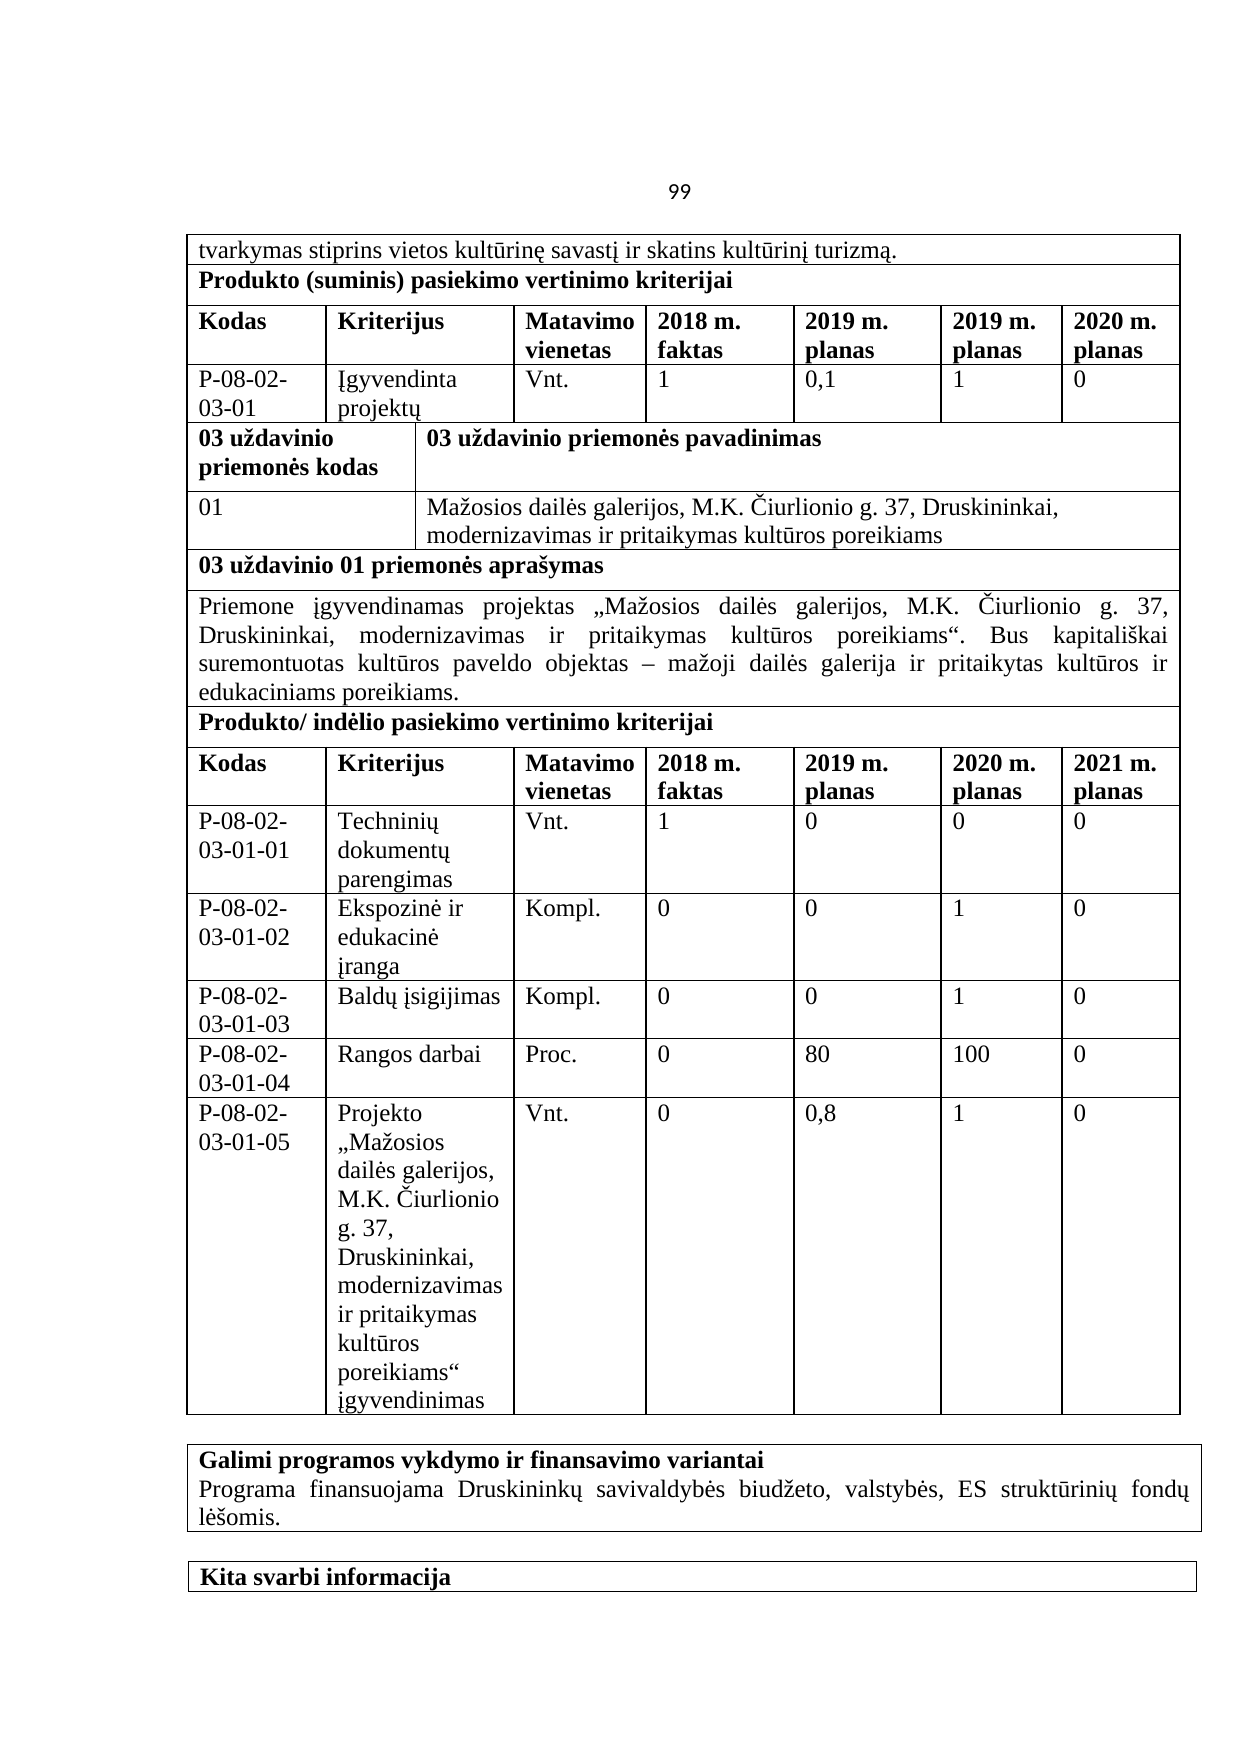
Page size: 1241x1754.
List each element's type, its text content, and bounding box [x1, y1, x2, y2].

table_cell Proc. [515, 1039, 645, 1097]
table_cell 0 [1063, 1098, 1179, 1414]
table_cell 0 [647, 1039, 793, 1097]
table_cell Vnt. [515, 365, 645, 422]
table_cell Projekto „Mažosios dailės galerijos, M.K. Čiurlionio g. 37, Druskininkai, modernizavimas ir pritaikymas kultūros poreikiams“ įgyvendinimas [327, 1098, 513, 1414]
table_cell Kompl. [515, 981, 645, 1038]
table_cell Kriterijus [327, 748, 513, 805]
table_cell 0 [1063, 981, 1179, 1038]
table_cell 03 uždavinio 01 priemonės aprašymas [188, 550, 1179, 590]
table_cell P-08-02-03-01-04 [188, 1039, 325, 1097]
table_cell 2019 m. planas [795, 306, 940, 363]
table_cell 0 [647, 1098, 793, 1414]
table_cell Kompl. [515, 894, 645, 980]
table_cell 1 [942, 981, 1061, 1038]
table_cell 2020 m. planas [1063, 306, 1179, 363]
table_cell Ekspozinė ir edukacinė įranga [327, 894, 513, 980]
table_cell 1 [647, 806, 793, 892]
table_cell 0,1 [795, 365, 940, 422]
table_cell Matavimo vienetas [515, 306, 645, 363]
table_cell 01 [188, 492, 415, 549]
table_cell 2019 m. planas [942, 306, 1061, 363]
table_cell Vnt. [515, 1098, 645, 1414]
table_cell 1 [647, 365, 793, 422]
table_cell Įgyvendinta projektų [327, 365, 513, 422]
table_cell 0 [1063, 806, 1179, 892]
table_cell 0 [647, 894, 793, 980]
table_cell Kodas [188, 748, 325, 805]
table_cell 0 [795, 981, 940, 1038]
table_cell 100 [942, 1039, 1061, 1097]
table_cell 03 uždavinio priemonės pavadinimas [416, 423, 1179, 491]
table_cell Produkto (suminis) pasiekimo vertinimo kriterijai [188, 265, 1179, 305]
table_cell 0 [647, 981, 793, 1038]
table_cell 0 [795, 806, 940, 892]
table_cell Kriterijus [327, 306, 513, 363]
table_cell 0 [1063, 894, 1179, 980]
table_cell 2021 m. planas [1063, 748, 1179, 805]
table_cell Baldų įsigijimas [327, 981, 513, 1038]
table_cell tvarkymas stiprins vietos kultūrinę savastį ir skatins kultūrinį turizmą. [188, 235, 1179, 264]
table_cell 0 [942, 806, 1061, 892]
table_cell P-08-02-03-01-05 [188, 1098, 325, 1414]
table_cell 80 [795, 1039, 940, 1097]
table_header Kita svarbi informacija [189, 1562, 1196, 1591]
table_cell P-08-02-03-01-01 [188, 806, 325, 892]
table_header Galimi programos vykdymo ir finansavimo variantai Programa finansuojama Druskininkų savivaldybės biudžeto, valstybės, ES struktūrinių fondų lėšomis. [188, 1445, 1201, 1531]
table_cell 2018 m. faktas [647, 748, 793, 805]
table_cell 03 uždavinio priemonės kodas [188, 423, 415, 491]
table_cell Priemone įgyvendinamas projektas „Mažosios dailės galerijos, M.K. Čiurlionio g. 37, Druskininkai, modernizavimas ir pritaikymas kultūros poreikiams“. Bus kapitališkai suremontuotas kultūros paveldo objektas – mažoji dailės galerija ir pritaikytas kultūros ir edukaciniams poreikiams. [188, 591, 1179, 706]
table_cell P-08-02-03-01-02 [188, 894, 325, 980]
table_cell 0,8 [795, 1098, 940, 1414]
table_cell 2019 m. planas [795, 748, 940, 805]
table_cell Produkto/ indėlio pasiekimo vertinimo kriterijai [188, 707, 1179, 747]
table_cell 1 [942, 365, 1061, 422]
table_cell P-08-02-03-01-03 [188, 981, 325, 1038]
table_cell P-08-02-03-01 [188, 365, 325, 422]
table_cell Mažosios dailės galerijos, M.K. Čiurlionio g. 37, Druskininkai, modernizavimas ir pritaikymas kultūros poreikiams [416, 492, 1179, 549]
table_cell 1 [942, 1098, 1061, 1414]
table_cell 1 [942, 894, 1061, 980]
table_cell Vnt. [515, 806, 645, 892]
table_cell 0 [1063, 365, 1179, 422]
table_cell Rangos darbai [327, 1039, 513, 1097]
table_cell 0 [795, 894, 940, 980]
table_cell 2018 m. faktas [647, 306, 793, 363]
table_cell Techninių dokumentų parengimas [327, 806, 513, 892]
table_cell Matavimo vienetas [515, 748, 645, 805]
table_cell Kodas [188, 306, 325, 363]
table_cell 2020 m. planas [942, 748, 1061, 805]
table_cell 0 [1063, 1039, 1179, 1097]
